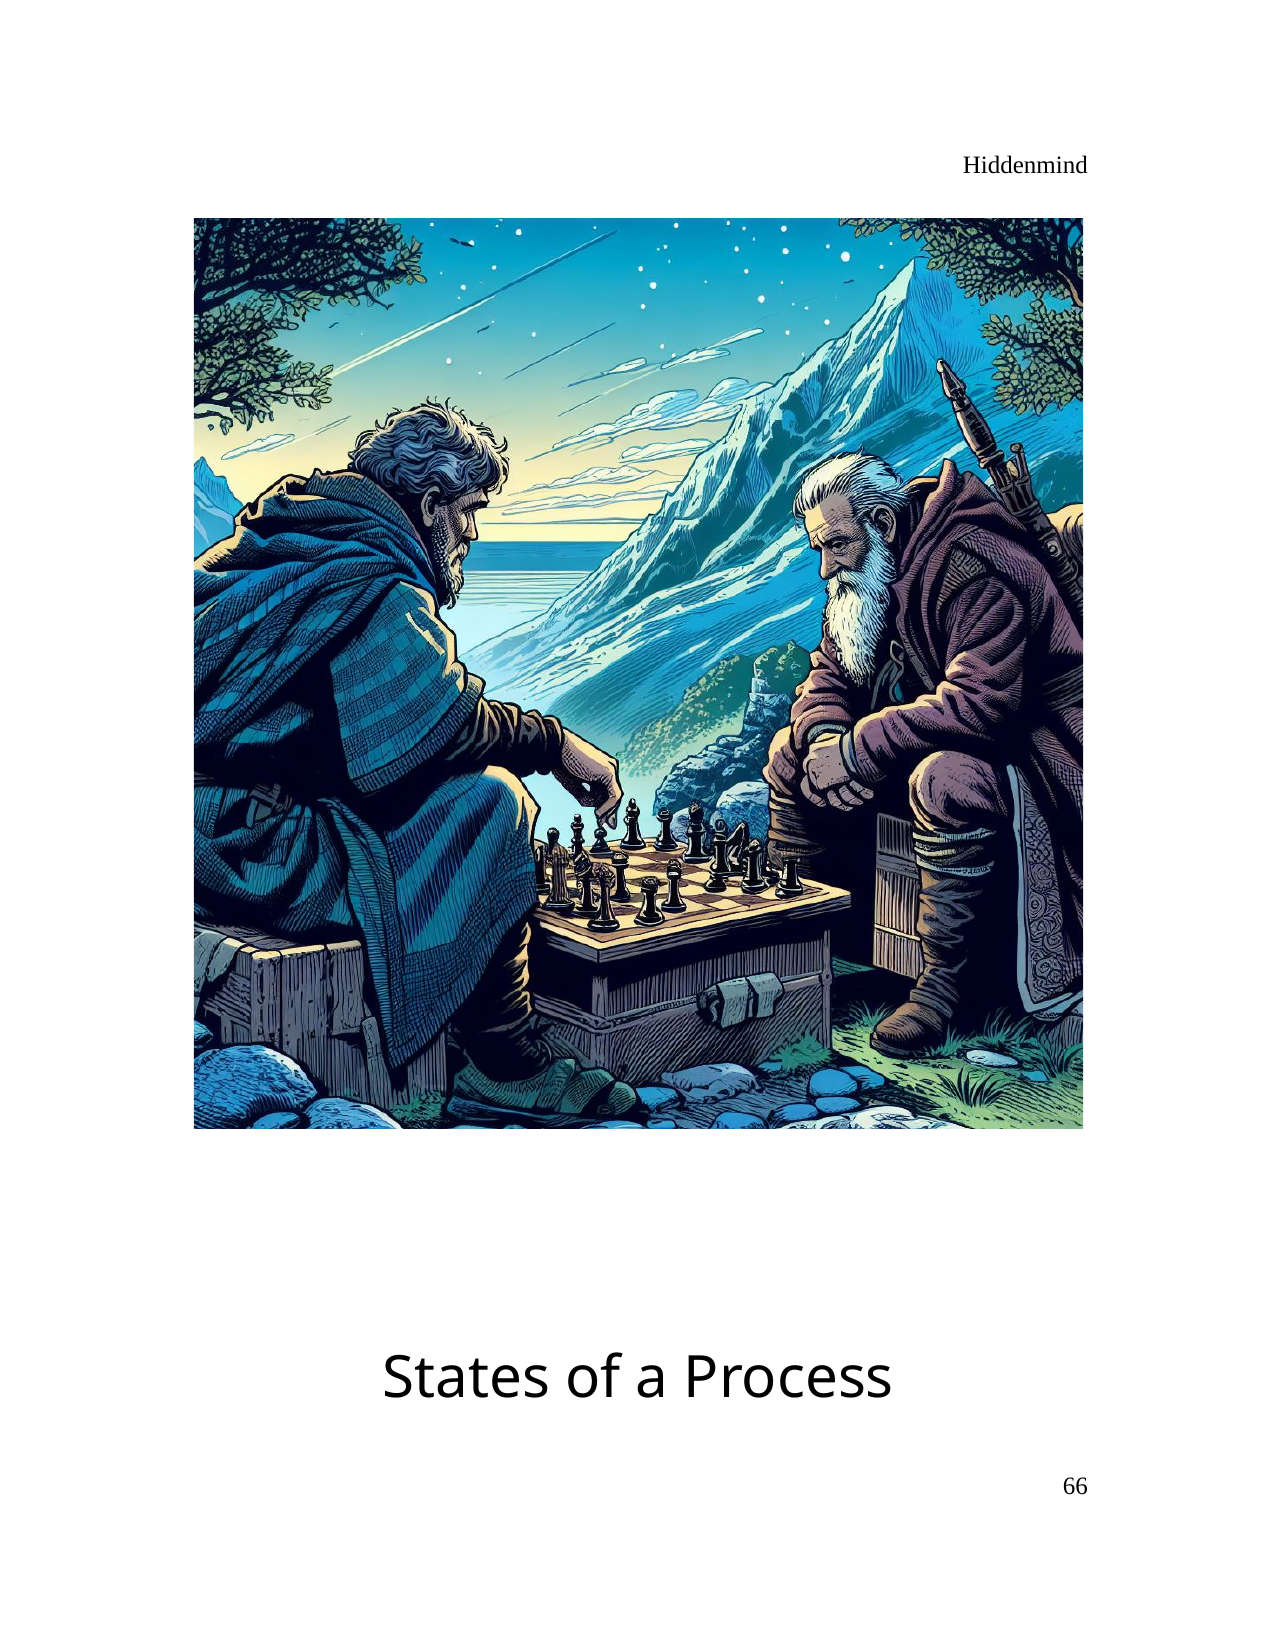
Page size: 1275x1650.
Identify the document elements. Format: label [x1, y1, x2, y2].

picture [894, 454, 903, 460]
picture [193, 218, 1084, 1129]
picture [907, 347, 924, 386]
picture [922, 333, 929, 339]
picture [836, 251, 858, 261]
picture [908, 297, 918, 314]
picture [781, 226, 788, 232]
picture [938, 333, 957, 353]
picture [884, 412, 896, 419]
picture [941, 294, 970, 329]
picture [984, 349, 990, 358]
picture [917, 315, 927, 331]
picture [901, 327, 906, 336]
picture [516, 228, 521, 239]
picture [733, 247, 740, 257]
picture [898, 355, 903, 388]
picture [922, 277, 939, 300]
picture [926, 354, 931, 363]
picture [1058, 461, 1084, 503]
picture [919, 251, 929, 258]
picture [724, 260, 734, 264]
picture [201, 797, 207, 805]
picture [937, 300, 941, 311]
picture [1076, 445, 1084, 455]
picture [781, 248, 788, 255]
picture [662, 242, 667, 251]
picture [757, 260, 819, 266]
picture [912, 328, 921, 350]
picture [840, 218, 1084, 417]
picture [890, 358, 896, 386]
